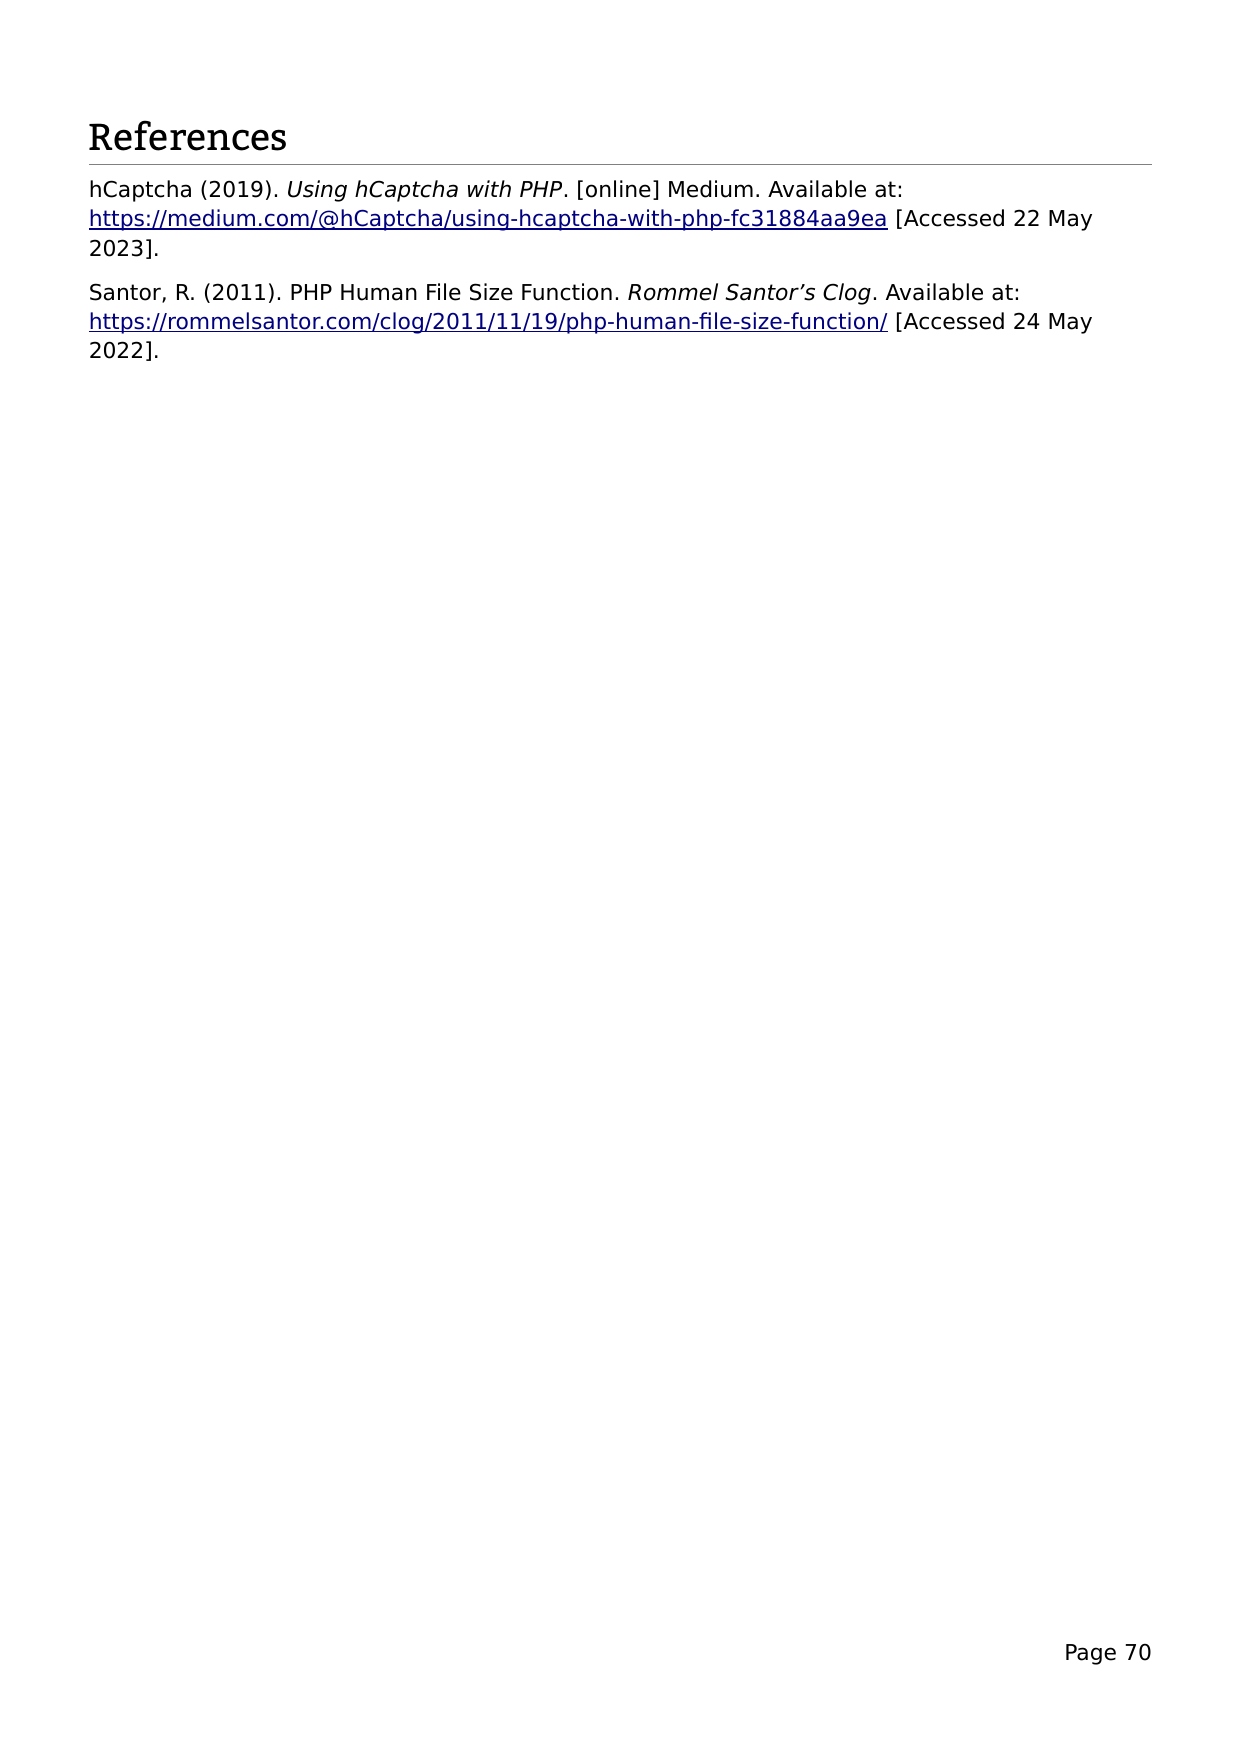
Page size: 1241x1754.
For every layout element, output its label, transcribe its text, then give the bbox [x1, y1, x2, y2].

text hCaptcha (2019). Using hCaptcha with PHP. [online] Medium. Available at: https://medium.com/@hCaptcha/using-hcaptcha-with-php-fc31884aa9ea [Accessed 22 May 2023]. [88, 177, 1152, 261]
subtitle References [88, 113, 1152, 165]
text Santor, R. (2011). PHP Human File Size Function. Rommel Santor’s Clog. Available at: https://rommelsantor.com/clog/2011/11/19/php-human-file-size-function/ [Accessed 24 May 2022]. [88, 280, 1152, 364]
